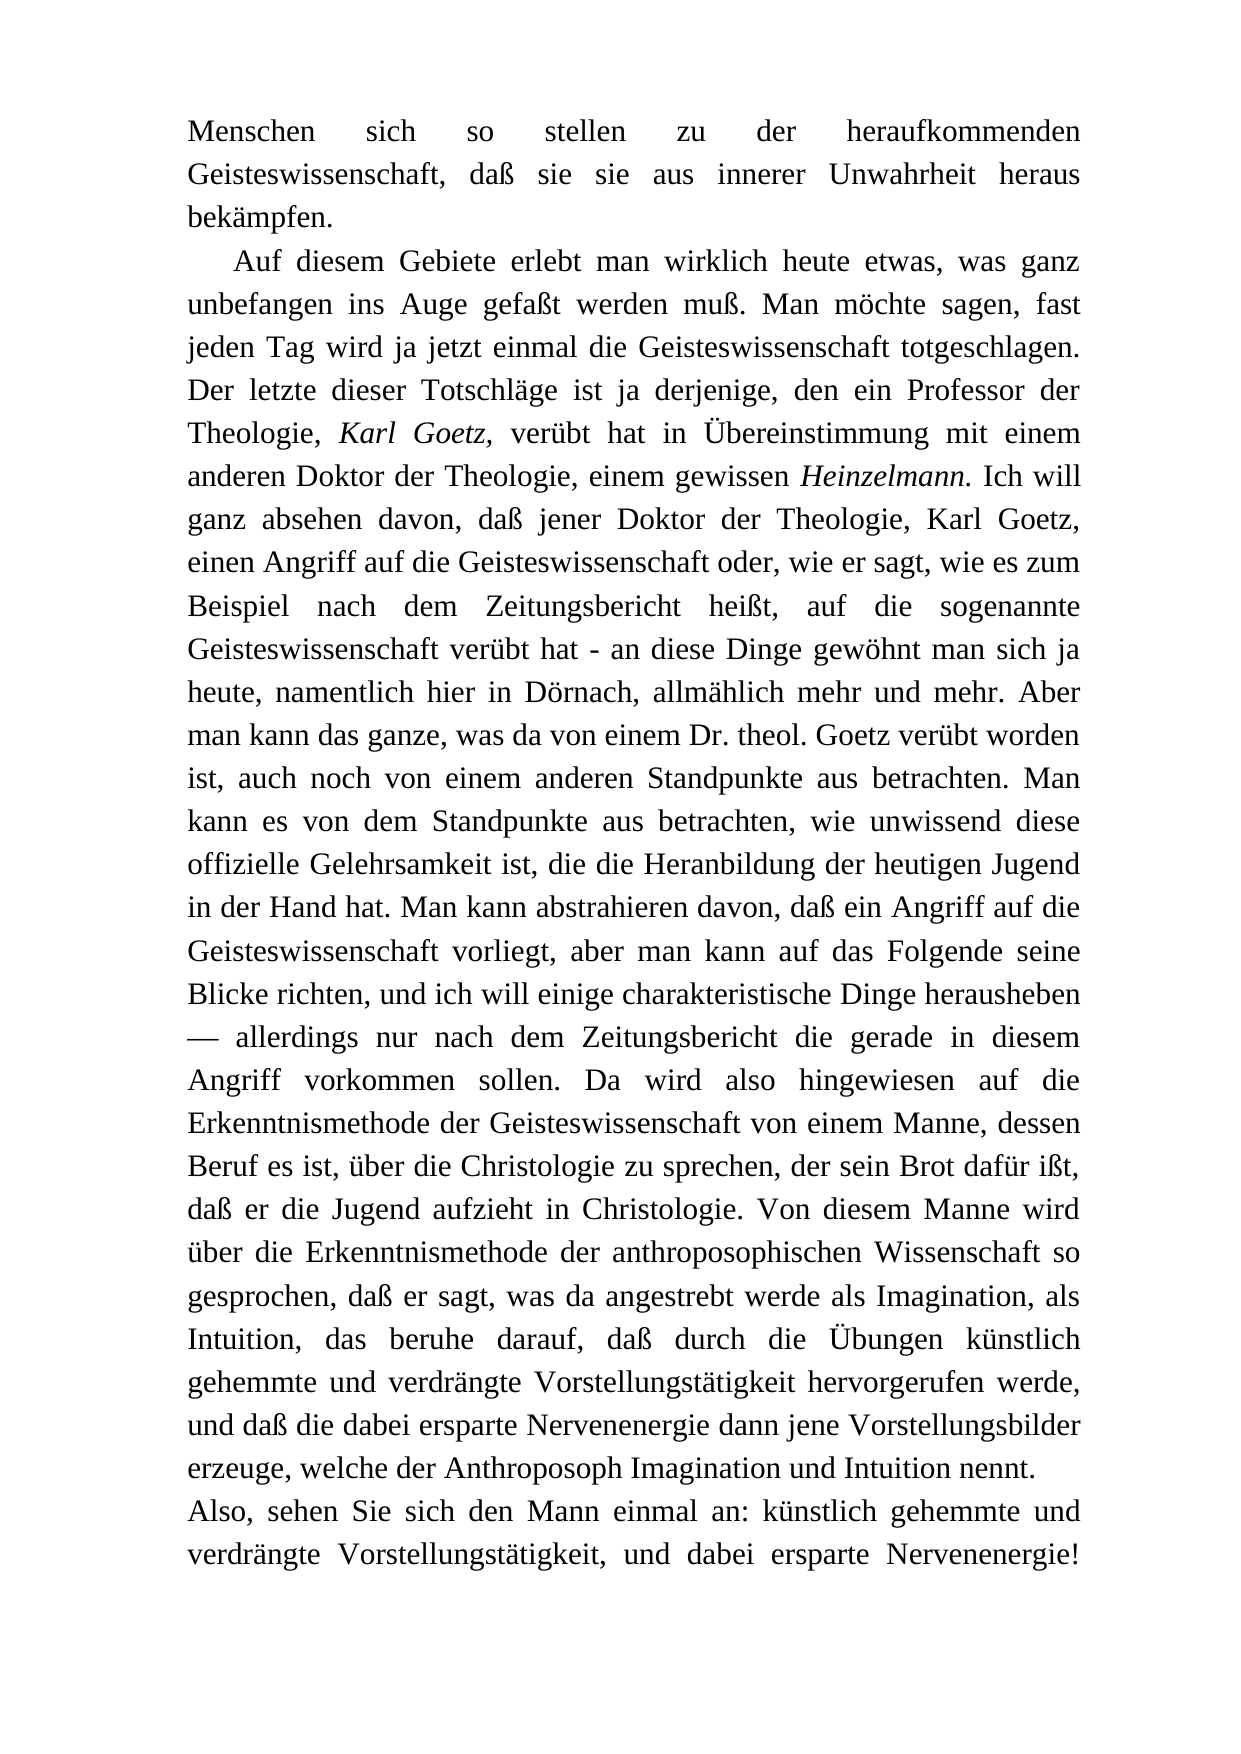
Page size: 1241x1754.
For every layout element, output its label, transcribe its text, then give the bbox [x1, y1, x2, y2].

text Auf diesem Gebiete erlebt man wirklich heute etwas, was ganz unbefangen ins Auge gefaßt werden muß. Man möchte sagen, fast jeden Tag wird ja jetzt einmal die Geisteswissenschaft totgeschlagen. Der letzte dieser Totschläge ist ja derjenige, den ein Professor der Theologie, Karl Goetz, verübt hat in Übereinstimmung mit einem anderen Doktor der Theologie, einem gewissen Heinzelmann. Ich will ganz absehen davon, daß jener Doktor der Theologie, Karl Goetz, einen Angriff auf die Geisteswissenschaft oder, wie er sagt, wie es zum Beispiel nach dem Zeitungsbericht heißt, auf die sogenannte Geisteswissenschaft verübt hat - an diese Dinge gewöhnt man sich ja heute, namentlich hier in Dörnach, allmählich mehr und mehr. Aber man kann das ganze, was da von einem Dr. theol. Goetz verübt worden ist, auch noch von einem anderen Standpunkte aus betrachten. Man kann es von dem Standpunkte aus betrachten, wie unwissend diese offizielle Gelehrsamkeit ist, die die Heranbildung der heutigen Jugend in der Hand hat. Man kann abstrahieren davon, daß ein Angriff auf die Geisteswissenschaft vorliegt, aber man kann auf das Folgende seine Blicke richten, und ich will einige charakteristische Dinge herausheben — allerdings nur nach dem Zeitungsbericht die gerade in diesem Angriff vorkommen sollen. Da wird also hingewiesen auf die Erkenntnismethode der Geisteswissenschaft von einem Manne, dessen Beruf es ist, über die Christologie zu sprechen, der sein Brot dafür ißt, daß er die Jugend aufzieht in Christologie. Von diesem Manne wird über die Erkenntnismethode der anthroposophischen Wissenschaft so gesprochen, daß er sagt, was da angestrebt werde als Imagination, als Intuition, das beruhe darauf, daß durch die Übungen künstlich gehemmte und verdrängte Vorstellungstätigkeit hervorgerufen werde, und daß die dabei ersparte Nervenenergie dann jene Vorstellungsbilder erzeuge, welche der Anthroposoph Imagination und Intuition nennt. [187, 242, 1081, 1485]
text Also, sehen Sie sich den Mann einmal an: künstlich gehemmte und verdrängte Vorstellungstätigkeit, und dabei ersparte Nervenenergie! [187, 1492, 1081, 1571]
text Menschen sich so stellen zu der heraufkommenden Geisteswissenschaft, daß sie sie aus innerer Unwahrheit heraus bekämpfen. [187, 112, 1081, 234]
